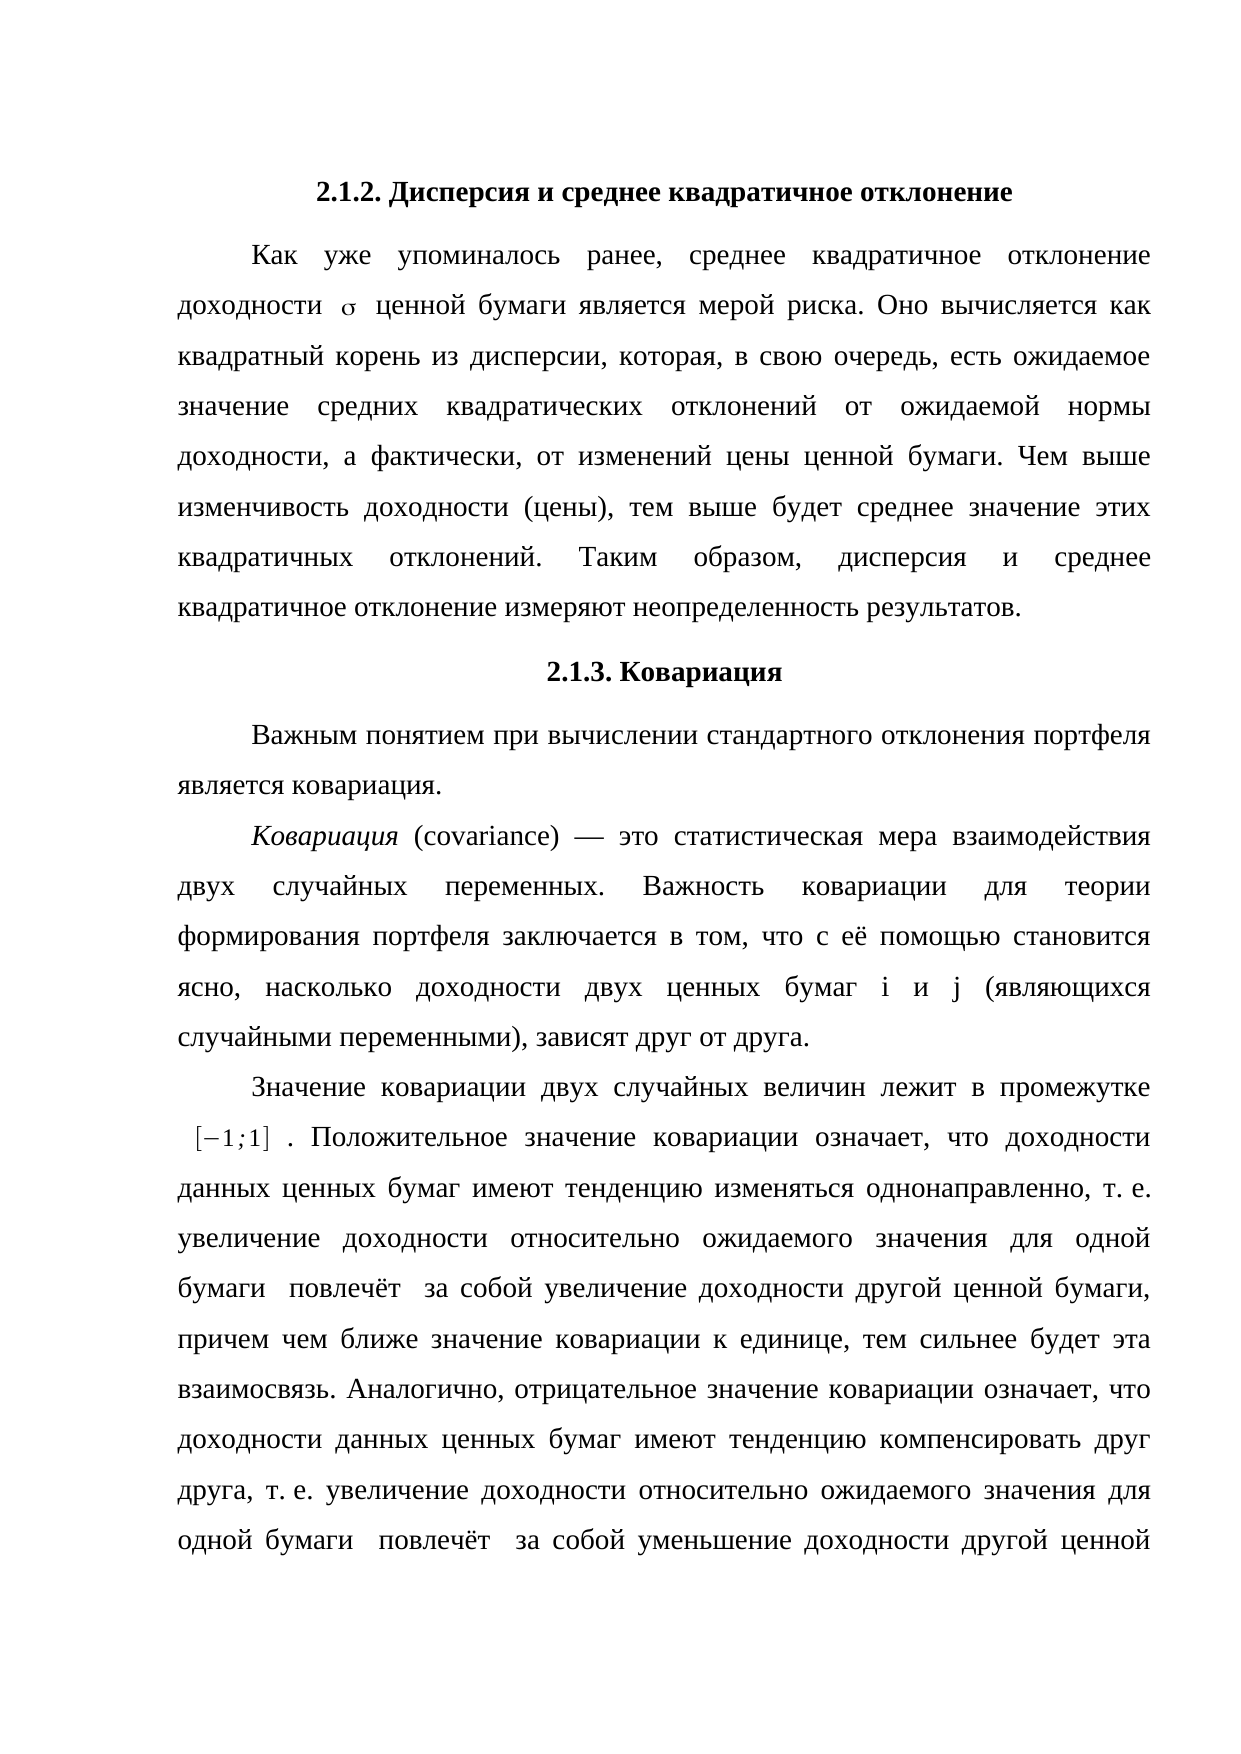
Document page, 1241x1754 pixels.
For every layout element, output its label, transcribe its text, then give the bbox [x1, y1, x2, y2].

text Значение ковариации двух случайных величин лежит в промежутке . Положительное значение ковариации означает, что доходности данных ценных бумаг имеют тенденцию изменяться однонаправленно, т. е. увеличение доходности относительно ожидаемого значения для одной бумаги повлечёт за собой увеличение доходности другой ценной бумаги, причем чем ближе значение ковариации к единице, тем сильнее будет эта взаимосвязь. Аналогично, отрицательное значение ковариации означает, что доходности данных ценных бумаг имеют тенденцию компенсировать друг друга, т. е. увеличение доходности относительно ожидаемого значения для одной бумаги повлечёт за собой уменьшение доходности другой ценной [177, 1069, 1152, 1556]
text Ковариация (covariance) — это статистическая мера взаимодействия двух случайных переменных. Важность ковариации для теории формирования портфеля заключается в том, что с её помощью становится ясно, насколько доходности двух ценных бумаг i и j (являющихся случайными переменными), зависят друг от друга. [177, 818, 1152, 1052]
text Как уже упоминалось ранее, среднее квадратичное отклонение доходности ценной бумаги является мерой риска. Оно вычисляется как квадратный корень из дисперсии, которая, в свою очередь, есть ожидаемое значение средних квадратических отклонений от ожидаемой нормы доходности, а фактически, от изменений цены ценной бумаги. Чем выше изменчивость доходности (цены), тем выше будет среднее значение этих квадратичных отклонений. Таким образом, дисперсия и среднее квадратичное отклонение измеряют неопределенность результатов. [177, 237, 1152, 623]
subtitle 2.1.2. Дисперсия и среднее квадратичное отклонение [177, 174, 1152, 208]
subtitle 2.1.3. Ковариация [177, 654, 1152, 688]
text Важным понятием при вычислении стандартного отклонения портфеля является ковариация. [177, 717, 1152, 801]
